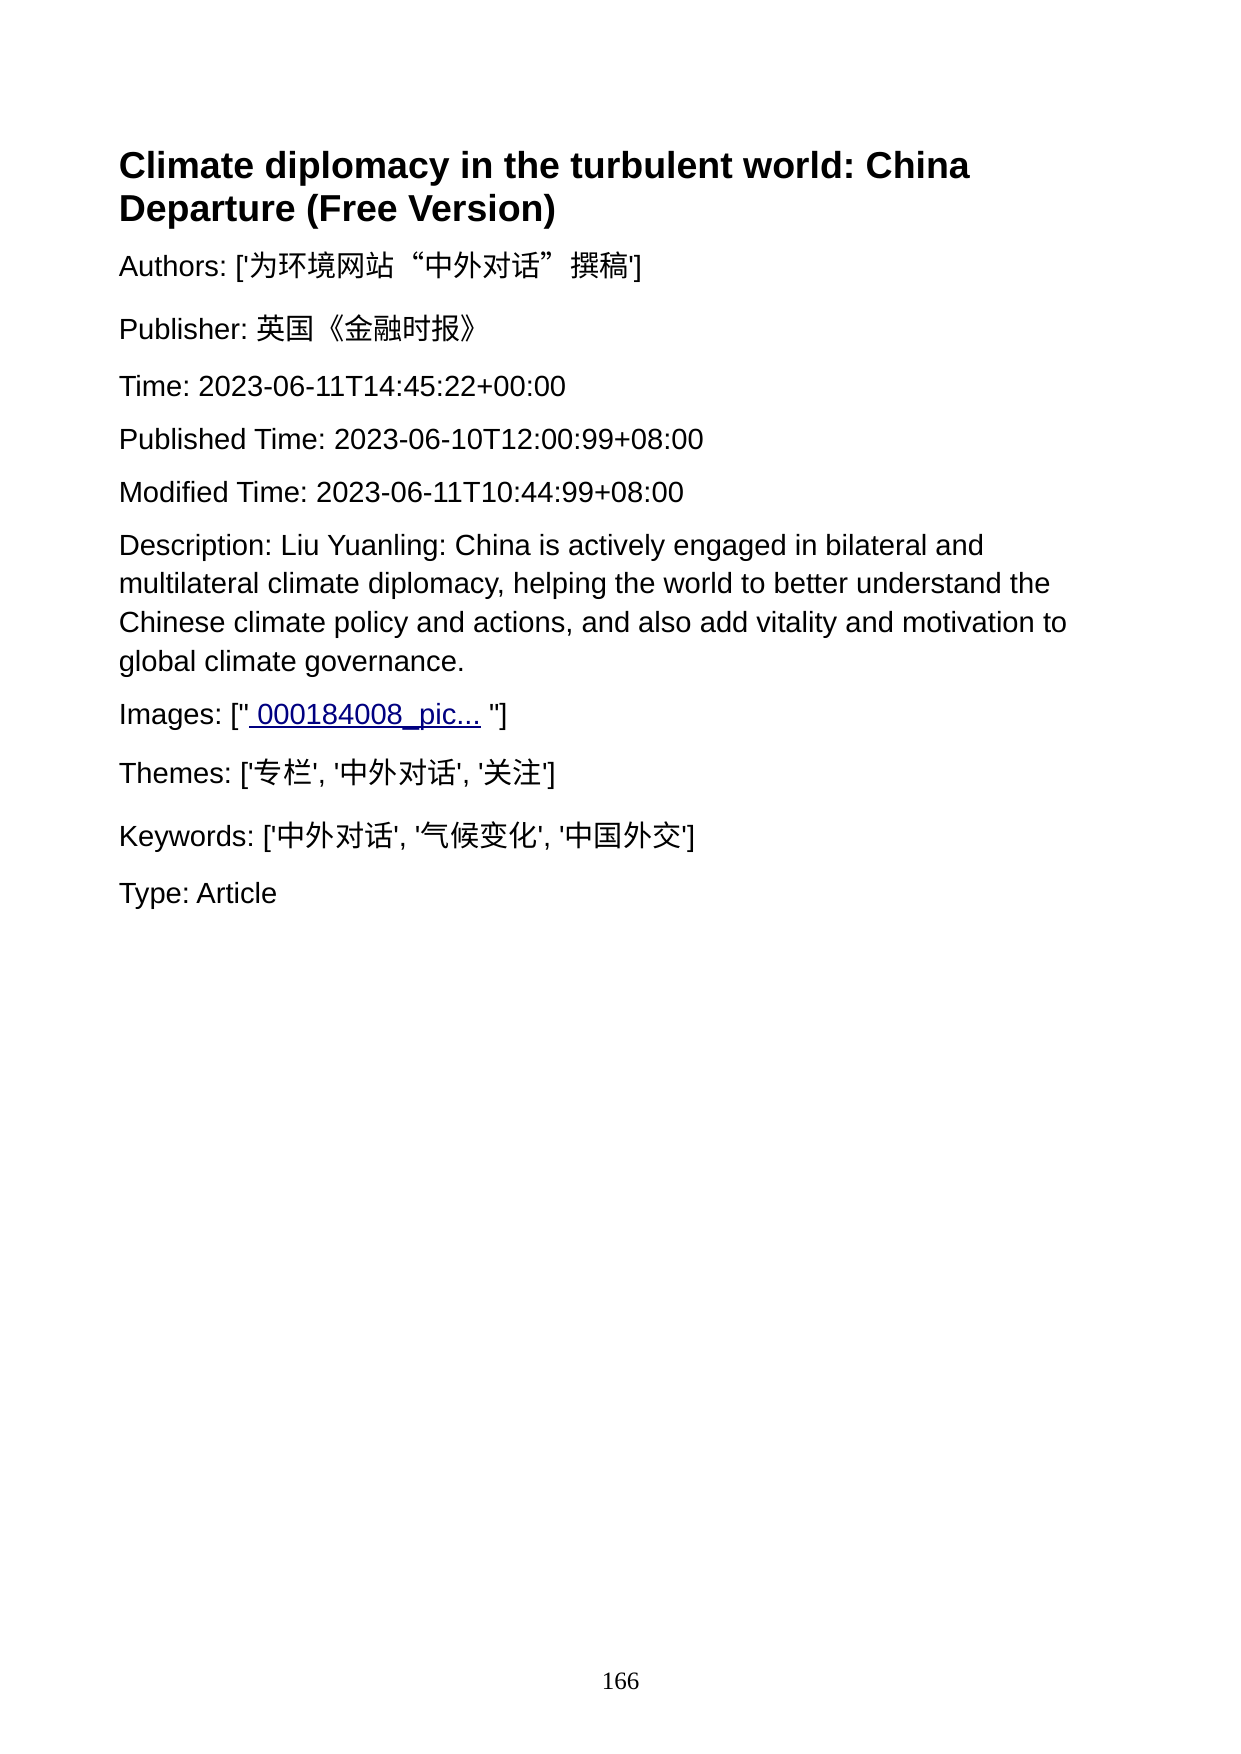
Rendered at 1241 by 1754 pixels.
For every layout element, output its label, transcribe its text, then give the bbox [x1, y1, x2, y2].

text Themes: ['专栏', '中外对话', '关注'] [118, 750, 1122, 792]
text Modified Time: 2023-06-11T10:44:99+08:00 [118, 475, 1122, 508]
text Time: 2023-06-11T14:45:22+00:00 [118, 368, 1122, 402]
text Type: Article [118, 876, 1122, 909]
text Authors: ['为环境网站“中外对话”撰稿'] [118, 242, 1122, 284]
text Publisher: 英国《金融时报》 [118, 305, 1122, 348]
text Published Time: 2023-06-10T12:00:99+08:00 [118, 422, 1122, 455]
text Images: [" 000184008_pic... "] [118, 697, 1122, 730]
text Keywords: ['中外对话', '气候变化', '中国外交'] [118, 813, 1122, 855]
text Description: Liu Yuanling: China is actively engaged in bilateral and multilateral climate diplomacy, helping the world to better understand the Chinese climate policy and actions, and also add vitality and motivation to global climate governance. [118, 528, 1122, 677]
subtitle Climate diplomacy in the turbulent world: China Departure (Free Version) [118, 143, 1122, 230]
